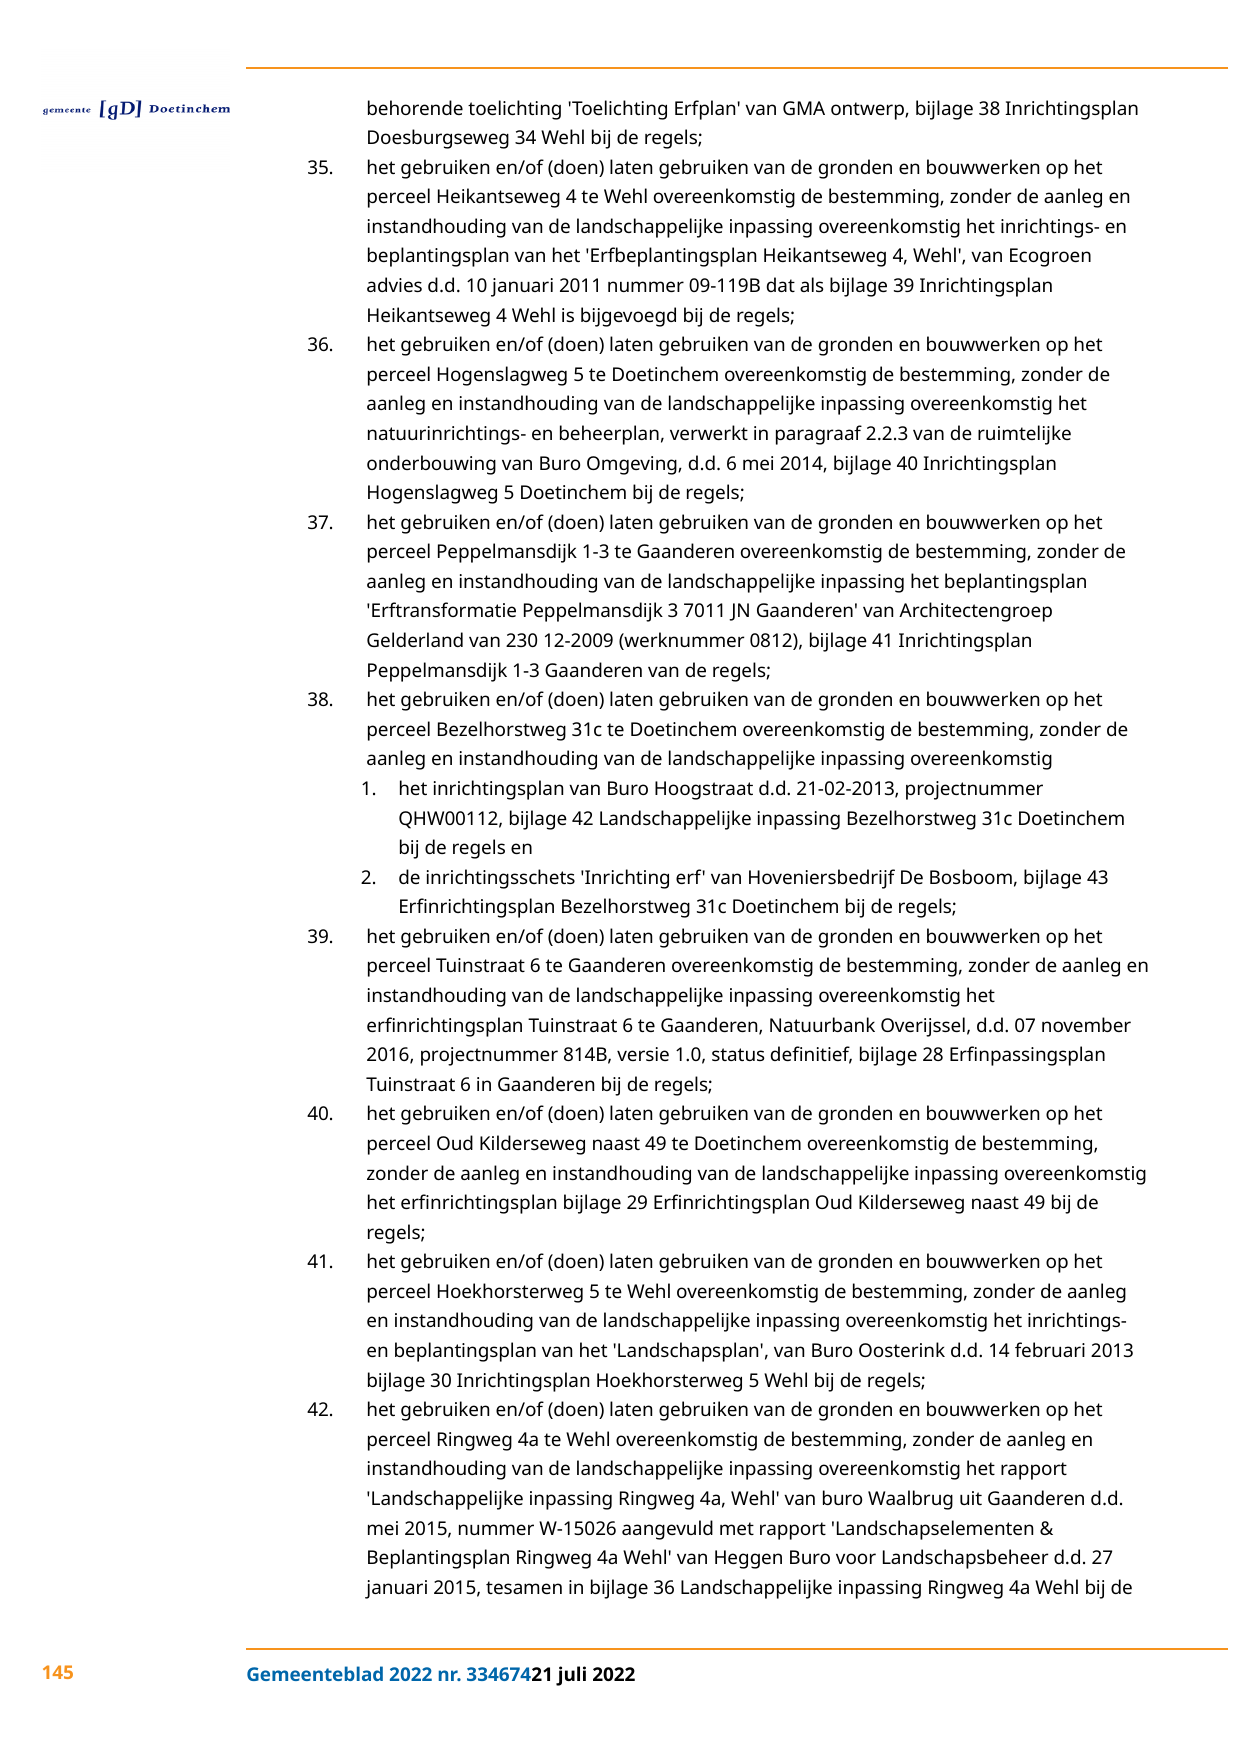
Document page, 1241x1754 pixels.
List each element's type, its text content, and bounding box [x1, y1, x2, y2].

list het gebruiken en/of (doen) laten gebruiken van de gronden en bouwwerken op het perceel Hogenslagweg 5 te Doetinchem overeenkomstig de bestemming, zonder de aanleg en instandhouding van de landschappelijke inpassing overeenkomstig het natuurinrichtings- en beheerplan, verwerkt in paragraaf 2.2.3 van de ruimtelijke onderbouwing van Buro Omgeving, d.d. 6 mei 2014, bijlage 40 Inrichtingsplan Hogenslagweg 5 Doetinchem bij de regels; [307, 331, 1152, 505]
list het gebruiken en/of (doen) laten gebruiken van de gronden en bouwwerken op het perceel Heikantseweg 4 te Wehl overeenkomstig de bestemming, zonder de aanleg en instandhouding van de landschappelijke inpassing overeenkomstig het inrichtings- en beplantingsplan van het 'Erfbeplantingsplan Heikantseweg 4, Wehl', van Ecogroen advies d.d. 10 januari 2011 nummer 09-119B dat als bijlage 39 Inrichtingsplan Heikantseweg 4 Wehl is bijgevoegd bij de regels; [307, 154, 1152, 328]
list het inrichtingsplan van Buro Hoogstraat d.d. 21-02-2013, projectnummer QHW00112, bijlage 42 Landschappelijke inpassing Bezelhorstweg 31c Doetinchem bij de regels en [361, 775, 1152, 860]
picture [41, 47, 231, 172]
list behorende toelichting 'Toelichting Erfplan' van GMA ontwerp, bijlage 38 Inrichtingsplan Doesburgseweg 34 Wehl bij de regels; [307, 95, 1152, 150]
list de inrichtingsschets 'Inrichting erf' van Hoveniersbedrijf De Bosboom, bijlage 43 Erfinrichtingsplan Bezelhorstweg 31c Doetinchem bij de regels; [361, 864, 1152, 919]
list het gebruiken en/of (doen) laten gebruiken van de gronden en bouwwerken op het perceel Peppelmansdijk 1-3 te Gaanderen overeenkomstig de bestemming, zonder de aanleg en instandhouding van de landschappelijke inpassing het beplantingsplan 'Erftransformatie Peppelmansdijk 3 7011 JN Gaanderen' van Architectengroep Gelderland van 230 12-2009 (werknummer 0812), bijlage 41 Inrichtingsplan Peppelmansdijk 1-3 Gaanderen van de regels; [307, 509, 1152, 683]
list het gebruiken en/of (doen) laten gebruiken van de gronden en bouwwerken op het perceel Bezelhorstweg 31c te Doetinchem overeenkomstig de bestemming, zonder de aanleg en instandhouding van de landschappelijke inpassing overeenkomstig [307, 686, 1152, 771]
list het gebruiken en/of (doen) laten gebruiken van de gronden en bouwwerken op het perceel Ringweg 4a te Wehl overeenkomstig de bestemming, zonder de aanleg en instandhouding van de landschappelijke inpassing overeenkomstig het rapport 'Landschappelijke inpassing Ringweg 4a, Wehl' van buro Waalbrug uit Gaanderen d.d. mei 2015, nummer W-15026 aangevuld met rapport 'Landschapselementen & Beplantingsplan Ringweg 4a Wehl' van Heggen Buro voor Landschapsbeheer d.d. 27 januari 2015, tesamen in bijlage 36 Landschappelijke inpassing Ringweg 4a Wehl bij de [307, 1396, 1152, 1600]
list het gebruiken en/of (doen) laten gebruiken van de gronden en bouwwerken op het perceel Tuinstraat 6 te Gaanderen overeenkomstig de bestemming, zonder de aanleg en instandhouding van de landschappelijke inpassing overeenkomstig het erfinrichtingsplan Tuinstraat 6 te Gaanderen, Natuurbank Overijssel, d.d. 07 november 2016, projectnummer 814B, versie 1.0, status definitief, bijlage 28 Erfinpassingsplan Tuinstraat 6 in Gaanderen bij de regels; [307, 923, 1152, 1097]
list het gebruiken en/of (doen) laten gebruiken van de gronden en bouwwerken op het perceel Hoekhorsterweg 5 te Wehl overeenkomstig de bestemming, zonder de aanleg en instandhouding van de landschappelijke inpassing overeenkomstig het inrichtings- en beplantingsplan van het 'Landschapsplan', van Buro Oosterink d.d. 14 februari 2013 bijlage 30 Inrichtingsplan Hoekhorsterweg 5 Wehl bij de regels; [307, 1248, 1152, 1393]
list het gebruiken en/of (doen) laten gebruiken van de gronden en bouwwerken op het perceel Oud Kilderseweg naast 49 te Doetinchem overeenkomstig de bestemming, zonder de aanleg en instandhouding van de landschappelijke inpassing overeenkomstig het erfinrichtingsplan bijlage 29 Erfinrichtingsplan Oud Kilderseweg naast 49 bij de regels; [307, 1101, 1152, 1245]
